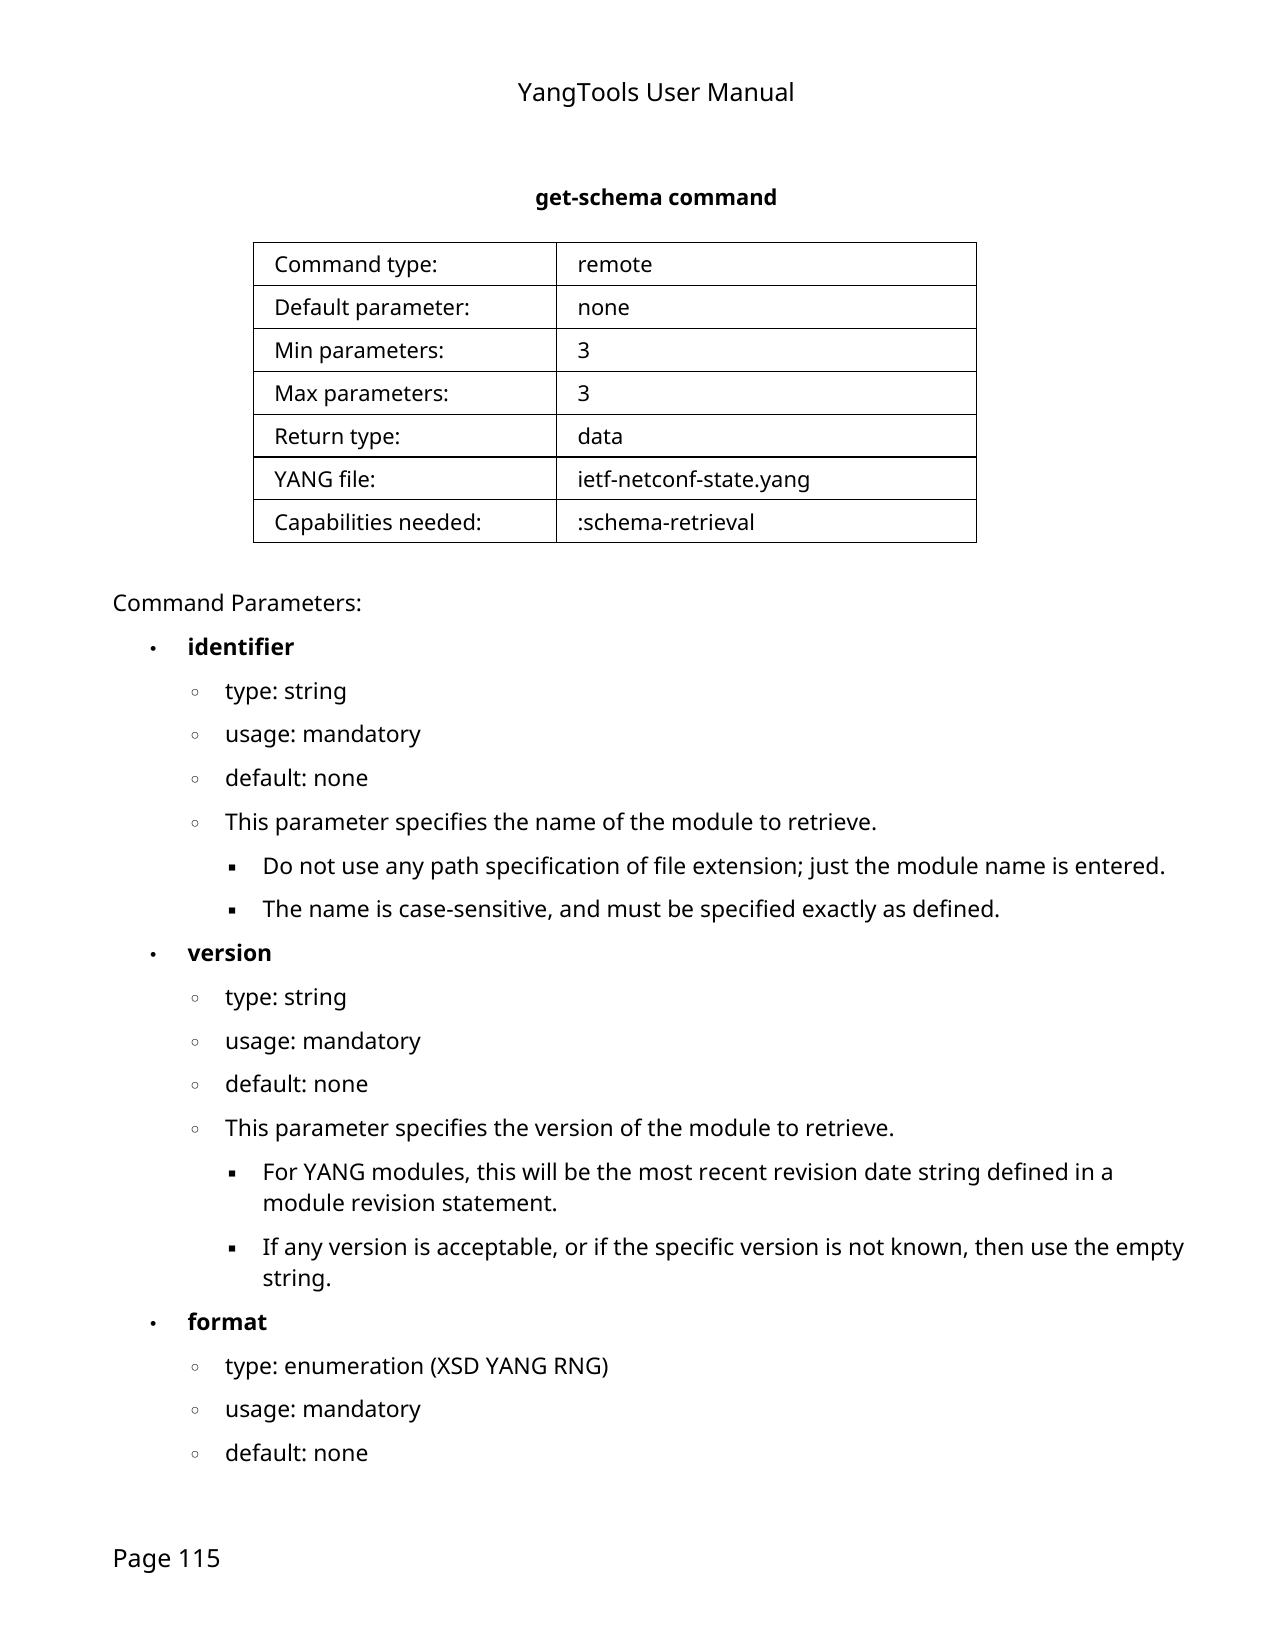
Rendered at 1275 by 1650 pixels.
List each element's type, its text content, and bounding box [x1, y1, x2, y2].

table_header remote [557, 243, 976, 285]
list version [150, 937, 1200, 968]
list usage: mandatory [187, 718, 1200, 749]
list default: none [187, 1437, 1200, 1468]
table_cell ietf-netconf-state.yang [557, 458, 976, 499]
list default: none [187, 762, 1200, 793]
list If any version is acceptable, or if the specific version is not known, then use the empty string. [225, 1231, 1200, 1293]
list Do not use any path specification of file extension; just the module name is entered. [225, 849, 1200, 881]
list This parameter specifies the version of the module to retrieve. [187, 1112, 1200, 1143]
list usage: mandatory [187, 1393, 1200, 1424]
list usage: mandatory [187, 1024, 1200, 1056]
list The name is case-sensitive, and must be specified exactly as defined. [225, 893, 1200, 924]
table_cell 3 [557, 329, 976, 371]
list format [150, 1306, 1200, 1337]
table_cell none [557, 286, 976, 328]
list type: string [187, 981, 1200, 1012]
table_cell 3 [557, 372, 976, 413]
table_header Command type: [254, 243, 556, 285]
table_cell Max parameters: [254, 372, 556, 413]
list default: none [187, 1068, 1200, 1099]
table_cell data [557, 415, 976, 456]
list This parameter specifies the name of the module to retrieve. [187, 806, 1200, 837]
list type: enumeration (XSD YANG RNG) [187, 1349, 1200, 1381]
text Command Parameters: [112, 587, 1200, 618]
table_cell :schema-retrieval [557, 500, 976, 542]
table_cell Capabilities needed: [254, 500, 556, 542]
table_cell Return type: [254, 415, 556, 456]
list For YANG modules, this will be the most recent revision date string defined in a module revision statement. [225, 1156, 1200, 1218]
table_cell YANG file: [254, 458, 556, 499]
table_cell Min parameters: [254, 329, 556, 371]
subtitle get-schema command [127, 182, 1185, 212]
list type: string [187, 674, 1200, 706]
table_cell Default parameter: [254, 286, 556, 328]
list identifier [150, 631, 1200, 662]
